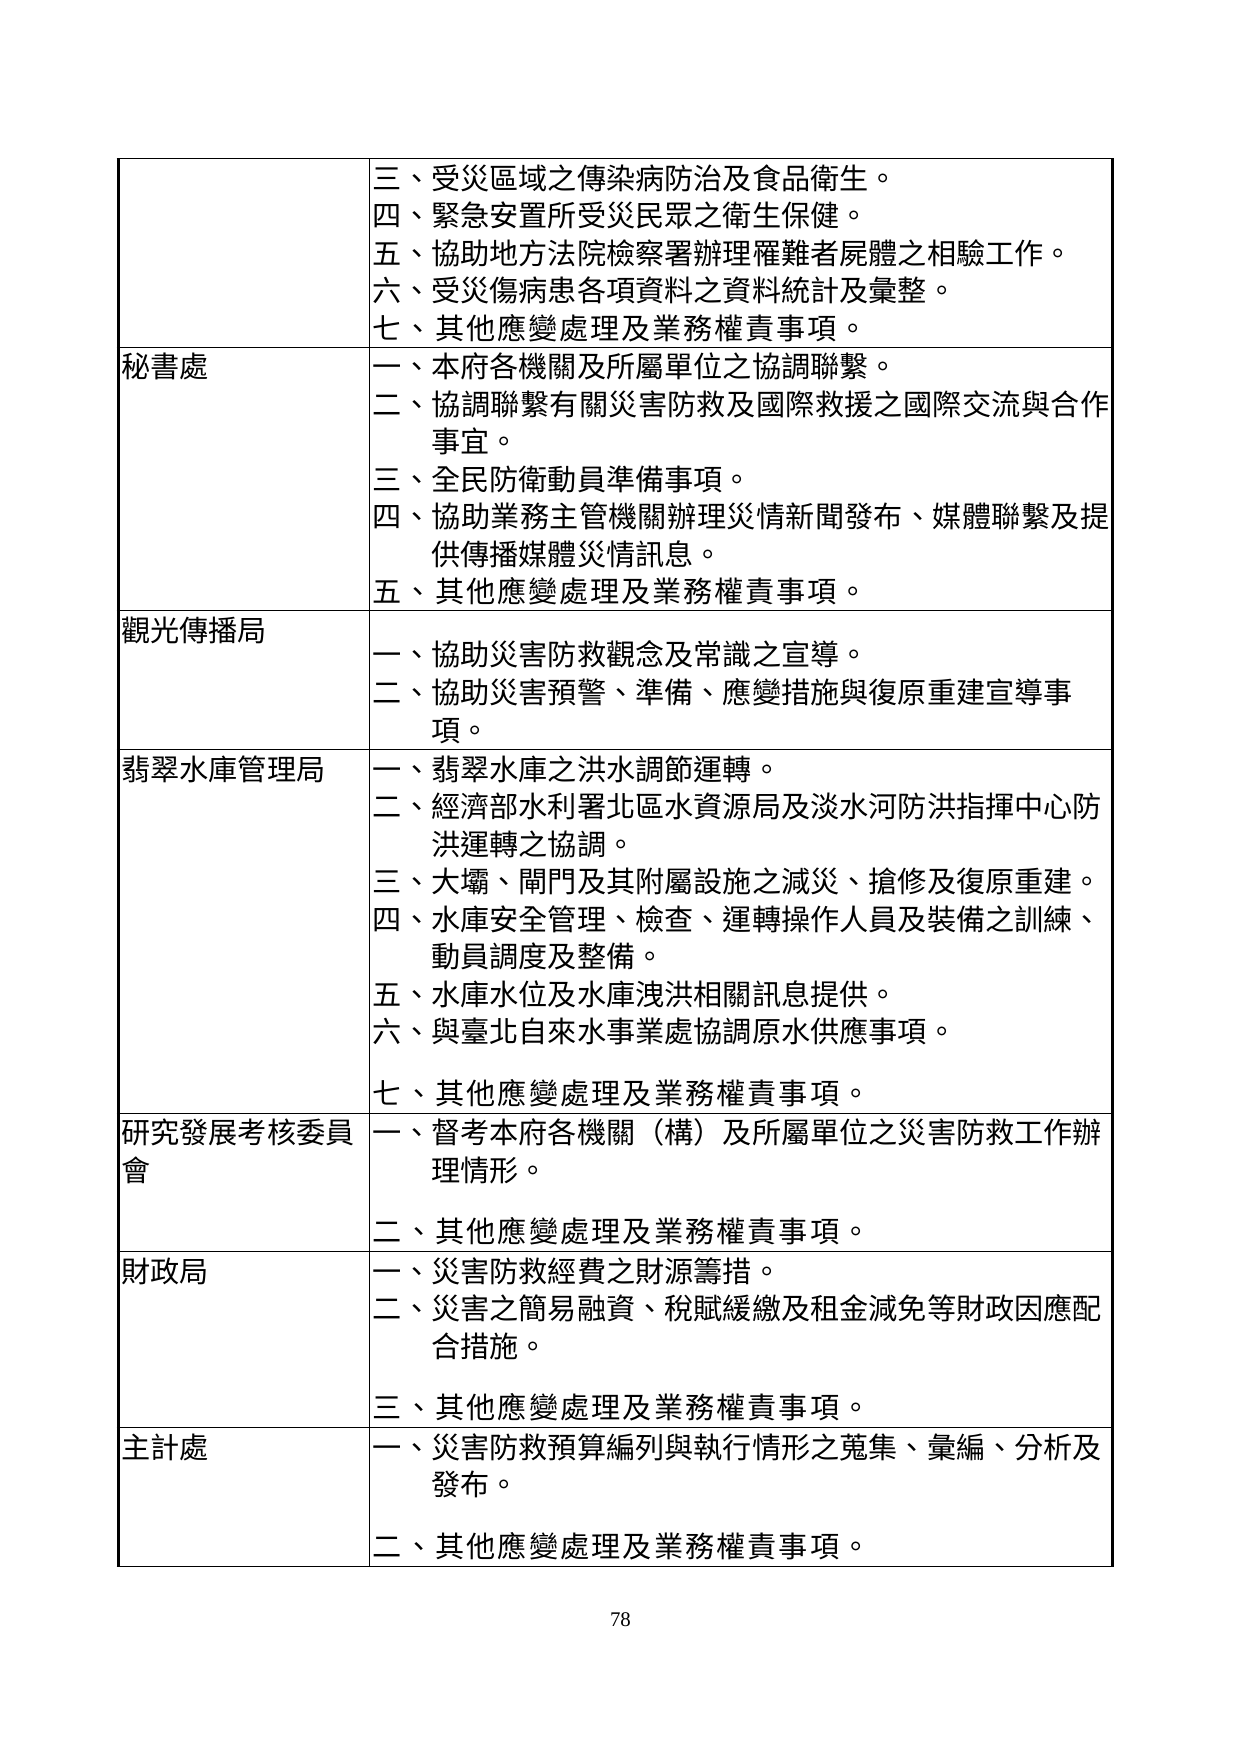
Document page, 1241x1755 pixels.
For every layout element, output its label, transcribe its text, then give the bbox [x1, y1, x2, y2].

table_cell 一、災害防救經費之財源籌措。 二、災害之簡易融資、稅賦緩繳及租金減免等財政因應配合措施。 三、其他應變處理及業務權責事項。 [370, 1252, 1111, 1427]
table_cell 財政局 [120, 1252, 369, 1427]
table_cell 主計處 [120, 1428, 369, 1566]
table_cell 一、協助災害防救觀念及常識之宣導。 二、協助災害預警、準備、應變措施與復原重建宣導事項。 [370, 611, 1111, 749]
table_cell 一、督考本府各機關（構）及所屬單位之災害防救工作辦理情形。 二、其他應變處理及業務權責事項。 [370, 1114, 1111, 1251]
table_cell 三、受災區域之傳染病防治及食品衛生。 四、緊急安置所受災民眾之衛生保健。 五、協助地方法院檢察署辦理罹難者屍體之相驗工作。 六、受災傷病患各項資料之資料統計及彙整。 七、其他應變處理及業務權責事項。 [370, 159, 1111, 347]
table_cell 翡翠水庫管理局 [120, 750, 369, 1112]
table_cell 觀光傳播局 [120, 611, 369, 749]
table_cell 一、災害防救預算編列與執行情形之蒐集、彙編、分析及發布。 二、其他應變處理及業務權責事項。 [370, 1428, 1111, 1566]
table_cell 一、本府各機關及所屬單位之協調聯繫。 二、協調聯繫有關災害防救及國際救援之國際交流與合作事宜。 三、全民防衛動員準備事項。 四、協助業務主管機關辦理災情新聞發布、媒體聯繫及提供傳播媒體災情訊息。 五、其他應變處理及業務權責事項。 [370, 348, 1111, 610]
table_cell 一、翡翠水庫之洪水調節運轉。 二、經濟部水利署北區水資源局及淡水河防洪指揮中心防洪運轉之協調。 三、大壩、閘門及其附屬設施之減災、搶修及復原重建。 四、水庫安全管理、檢查、運轉操作人員及裝備之訓練、動員調度及整備。 五、水庫水位及水庫洩洪相關訊息提供。 六、與臺北自來水事業處協調原水供應事項。 七、其他應變處理及業務權責事項。 [370, 750, 1111, 1112]
table_cell 秘書處 [120, 348, 369, 610]
table_cell 研究發展考核委員會 [120, 1114, 369, 1251]
table_cell [120, 159, 369, 347]
